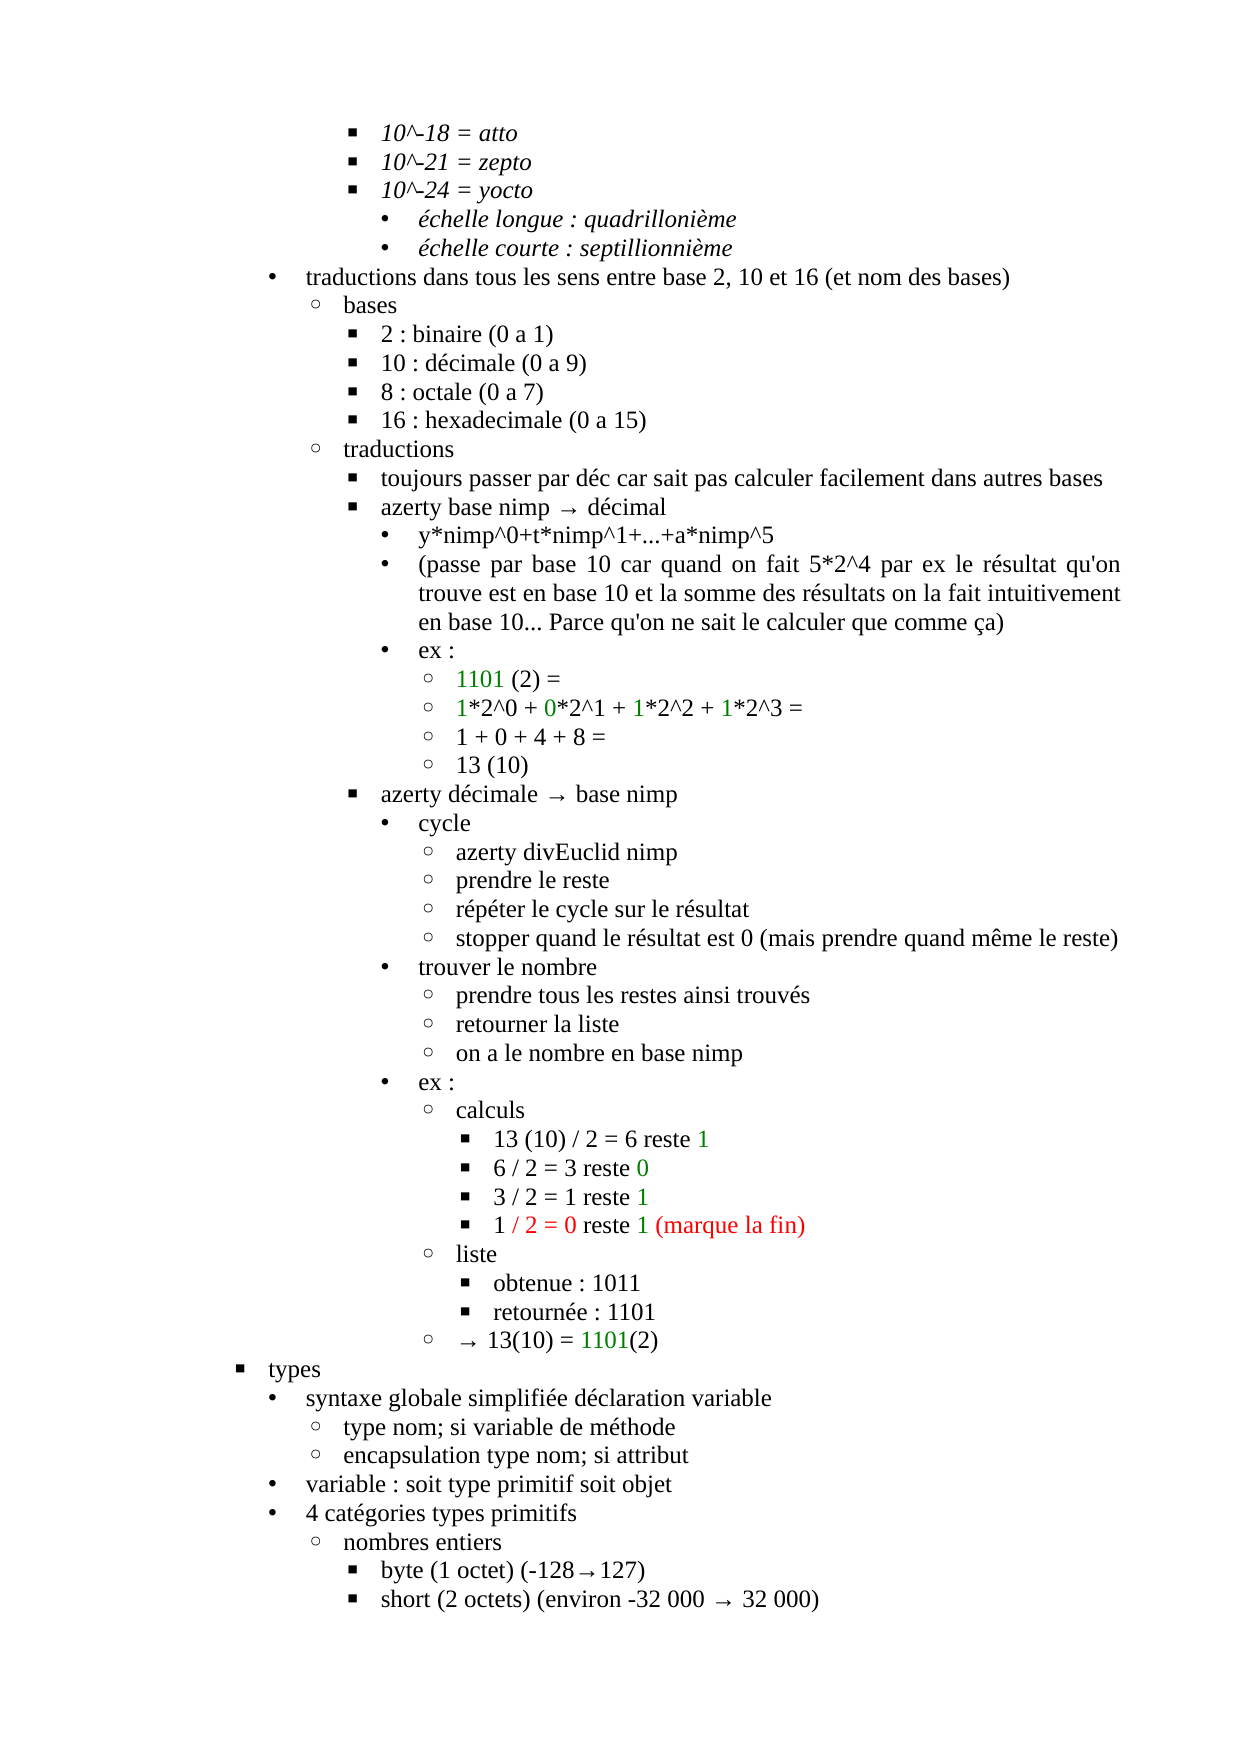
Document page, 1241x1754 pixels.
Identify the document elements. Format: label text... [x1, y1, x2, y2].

list 13 (10) [418, 751, 1122, 779]
list 1 / 2 = 0 reste 1 (marque la fin) [456, 1211, 1122, 1239]
list variable : soit type primitif soit objet [268, 1469, 1122, 1498]
list azerty divEuclid nimp [418, 837, 1122, 866]
list 3 / 2 = 1 reste 1 [456, 1182, 1122, 1211]
list 4 catégories types primitifs [268, 1498, 1122, 1527]
list on a le nombre en base nimp [418, 1038, 1122, 1067]
list traductions dans tous les sens entre base 2, 10 et 16 (et nom des bases) [268, 262, 1122, 291]
list (passe par base 10 car quand on fait 5*2^4 par ex le résultat qu'on trouve est en base 10 et la somme des résultats on la fait intuitivement en base 10... Parce qu'on ne sait le calculer que comme ça) [381, 549, 1122, 636]
list ex : [381, 636, 1122, 664]
list trouver le nombre [381, 952, 1122, 981]
list prendre le reste [418, 866, 1122, 894]
list ex : [381, 1067, 1122, 1096]
list stopper quand le résultat est 0 (mais prendre quand même le reste) [418, 923, 1122, 952]
list 13 (10) / 2 = 6 reste 1 [456, 1124, 1122, 1153]
list calculs [418, 1096, 1122, 1124]
list 1 + 0 + 4 + 8 = [418, 722, 1122, 751]
list échelle longue : quadrillonième [381, 204, 1122, 233]
list azerty décimale → base nimp [343, 779, 1122, 808]
list 1101 (2) = [418, 664, 1122, 693]
list 10^-18 = atto [343, 118, 1122, 147]
list 10 : décimale (0 a 9) [343, 348, 1122, 377]
list retourner la liste [418, 1009, 1122, 1038]
list 6 / 2 = 3 reste 0 [456, 1153, 1122, 1182]
list échelle courte : septillionnième [381, 233, 1122, 262]
list y*nimp^0+t*nimp^1+...+a*nimp^5 [381, 521, 1122, 549]
list types [231, 1354, 1122, 1383]
list encapsulation type nom; si attribut [306, 1441, 1122, 1469]
list répéter le cycle sur le résultat [418, 894, 1122, 923]
list 1*2^0 + 0*2^1 + 1*2^2 + 1*2^3 = [418, 693, 1122, 722]
list traductions [306, 434, 1122, 463]
list retournée : 1101 [456, 1297, 1122, 1326]
list type nom; si variable de méthode [306, 1412, 1122, 1441]
list azerty base nimp → décimal [343, 492, 1122, 521]
list prendre tous les restes ainsi trouvés [418, 981, 1122, 1009]
list toujours passer par déc car sait pas calculer facilement dans autres bases [343, 463, 1122, 492]
list 2 : binaire (0 a 1) [343, 319, 1122, 348]
list byte (1 octet) (-128→127) [343, 1556, 1122, 1584]
list short (2 octets) (environ -32 000 → 32 000) [343, 1584, 1122, 1613]
list syntaxe globale simplifiée déclaration variable [268, 1383, 1122, 1412]
list 8 : octale (0 a 7) [343, 377, 1122, 406]
list → 13(10) = 1101(2) [418, 1326, 1122, 1354]
list bases [306, 291, 1122, 319]
list nombres entiers [306, 1527, 1122, 1556]
list cycle [381, 808, 1122, 837]
list 10^-24 = yocto [343, 176, 1122, 204]
list liste [418, 1239, 1122, 1268]
list obtenue : 1011 [456, 1268, 1122, 1297]
list 16 : hexadecimale (0 a 15) [343, 406, 1122, 434]
list 10^-21 = zepto [343, 147, 1122, 176]
